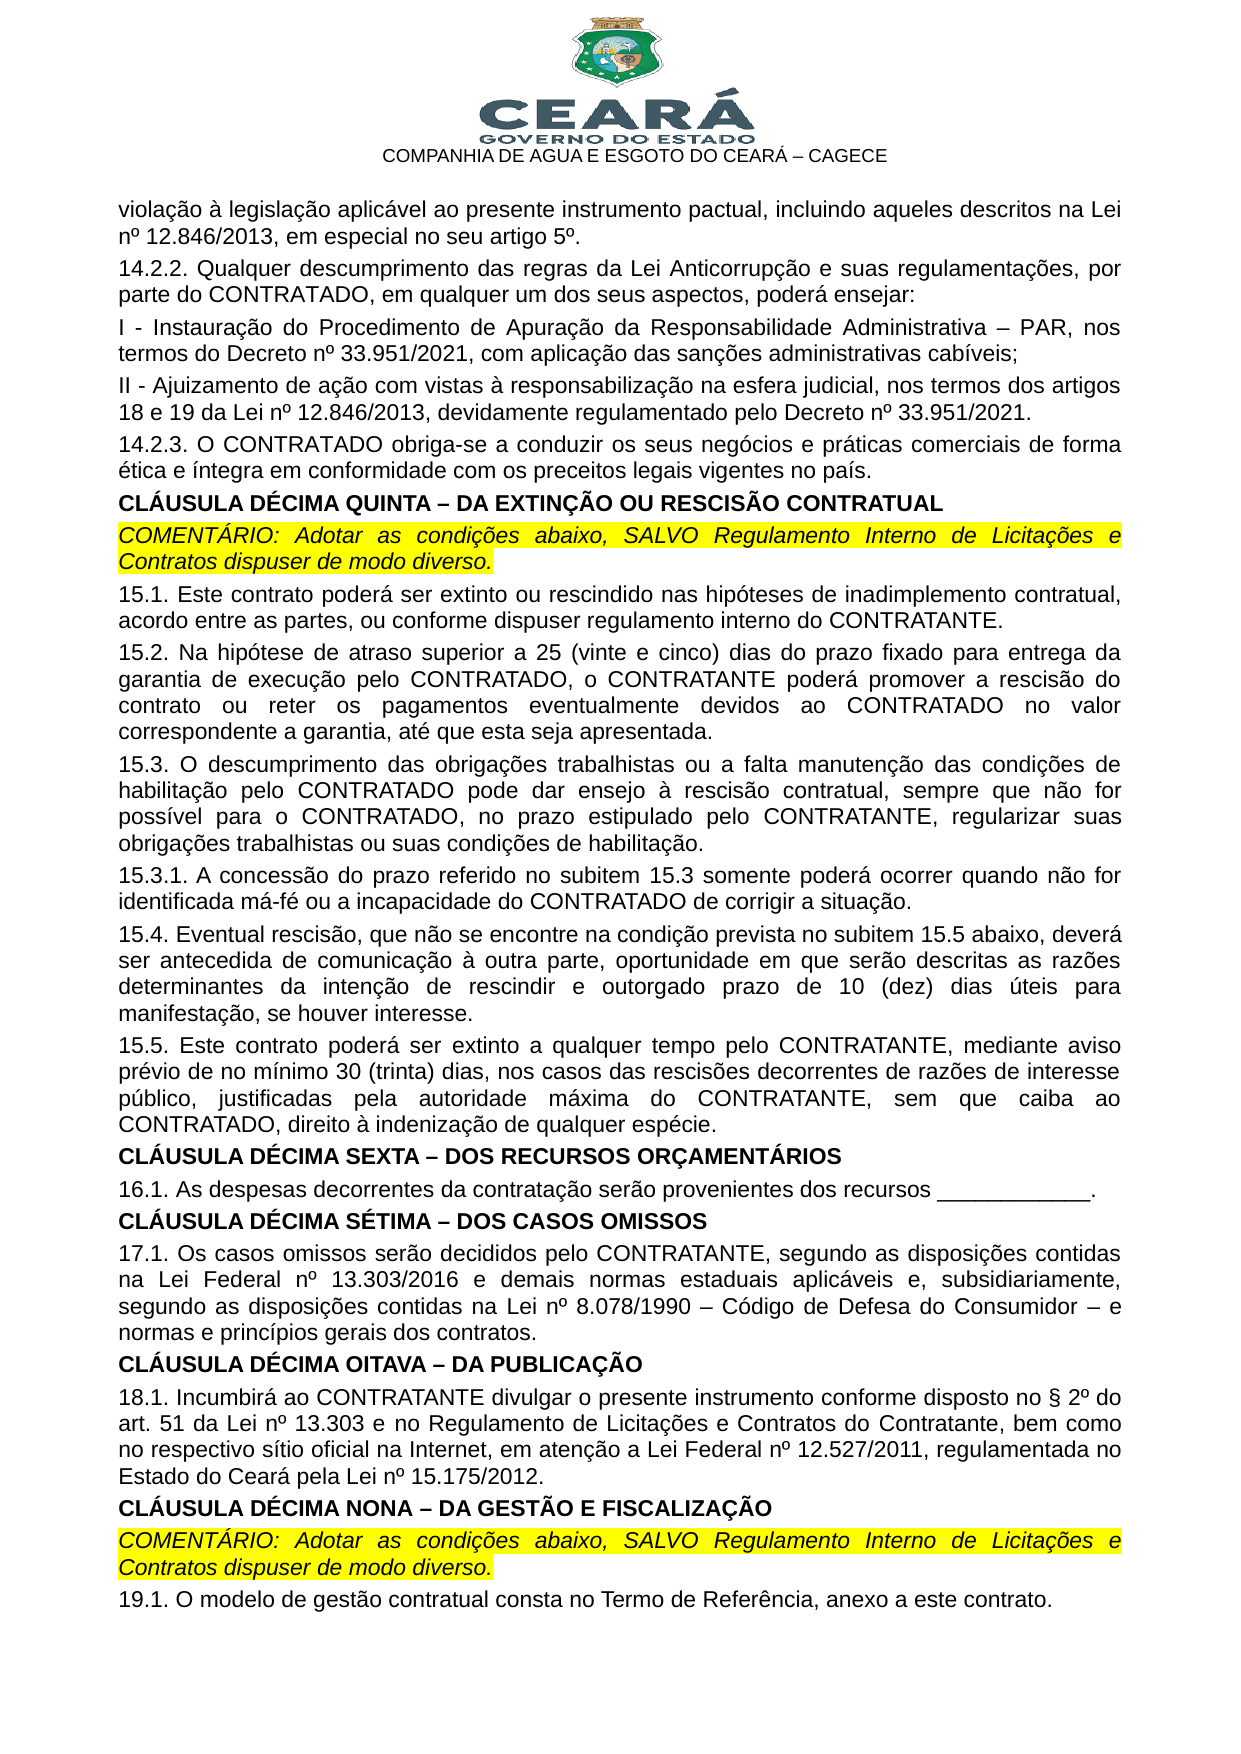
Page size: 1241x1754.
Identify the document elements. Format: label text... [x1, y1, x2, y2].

text 14.2.3. O CONTRATADO obriga-se a conduzir os seus negócios e práticas comerciais de forma ética e íntegra em conformidade com os preceitos legais vigentes no país. [118, 431, 1122, 484]
text CLÁUSULA DÉCIMA OITAVA – DA PUBLICAÇÃO [118, 1351, 1122, 1378]
text 17.1. Os casos omissos serão decididos pelo CONTRATANTE, segundo as disposições contidas na Lei Federal nº 13.303/2016 e demais normas estaduais aplicáveis e, subsidiariamente, segundo as disposições contidas na Lei nº 8.078/1990 – Código de Defesa do Consumidor – e normas e princípios gerais dos contratos. [118, 1240, 1122, 1346]
text 15.3. O descumprimento das obrigações trabalhistas ou a falta manutenção das condições de habilitação pelo CONTRATADO pode dar ensejo à rescisão contratual, sempre que não for possível para o CONTRATADO, no prazo estipulado pelo CONTRATANTE, regularizar suas obrigações trabalhistas ou suas condições de habilitação. [118, 751, 1122, 856]
picture [453, 12, 782, 148]
text COMENTÁRIO: Adotar as condições abaixo, SALVO Regulamento Interno de Licitações e Contratos dispuser de modo diverso. [118, 1527, 1122, 1580]
text I - Instauração do Procedimento de Apuração da Responsabilidade Administrativa – PAR, nos termos do Decreto nº 33.951/2021, com aplicação das sanções administrativas cabíveis; [118, 314, 1122, 366]
text violação à legislação aplicável ao presente instrumento pactual, incluindo aqueles descritos na Lei nº 12.846/2013, em especial no seu artigo 5º. [118, 196, 1122, 249]
text 15.1. Este contrato poderá ser extinto ou rescindido nas hipóteses de inadimplemento contratual, acordo entre as partes, ou conforme dispuser regulamento interno do CONTRATANTE. [118, 581, 1122, 633]
text 14.2.2. Qualquer descumprimento das regras da Lei Anticorrupção e suas regulamentações, por parte do CONTRATADO, em qualquer um dos seus aspectos, poderá ensejar: [118, 255, 1122, 308]
text 15.2. Na hipótese de atraso superior a 25 (vinte e cinco) dias do prazo fixado para entrega da garantia de execução pelo CONTRATADO, o CONTRATANTE poderá promover a rescisão do contrato ou reter os pagamentos eventualmente devidos ao CONTRATADO no valor correspondente a garantia, até que esta seja apresentada. [118, 639, 1122, 744]
text 16.1. As despesas decorrentes da contratação serão provenientes dos recursos ____________. [118, 1176, 1122, 1202]
text 15.3.1. A concessão do prazo referido no subitem 15.3 somente poderá ocorrer quando não for identificada má-fé ou a incapacidade do CONTRATADO de corrigir a situação. [118, 862, 1122, 914]
text CLÁUSULA DÉCIMA NONA – DA GESTÃO E FISCALIZAÇÃO [118, 1495, 1122, 1521]
text II - Ajuizamento de ação com vistas à responsabilização na esfera judicial, nos termos dos artigos 18 e 19 da Lei nº 12.846/2013, devidamente regulamentado pelo Decreto nº 33.951/2021. [118, 372, 1122, 425]
text CLÁUSULA DÉCIMA SÉTIMA – DOS CASOS OMISSOS [118, 1208, 1122, 1234]
text COMENTÁRIO: Adotar as condições abaixo, SALVO Regulamento Interno de Licitações e Contratos dispuser de modo diverso. [118, 522, 1122, 574]
text CLÁUSULA DÉCIMA QUINTA – DA EXTINÇÃO OU RESCISÃO CONTRATUAL [118, 489, 1122, 516]
text 18.1. Incumbirá ao CONTRATANTE divulgar o presente instrumento conforme disposto no § 2º do art. 51 da Lei nº 13.303 e no Regulamento de Licitações e Contratos do Contratante, bem como no respectivo sítio oficial na Internet, em atenção a Lei Federal nº 12.527/2011, regulamentada no Estado do Ceará pela Lei nº 15.175/2012. [118, 1384, 1122, 1489]
text 15.4. Eventual rescisão, que não se encontre na condição prevista no subitem 15.5 abaixo, deverá ser antecedida de comunicação à outra parte, oportunidade em que serão descritas as razões determinantes da intenção de rescindir e outorgado prazo de 10 (dez) dias úteis para manifestação, se houver interesse. [118, 921, 1122, 1026]
text CLÁUSULA DÉCIMA SEXTA – DOS RECURSOS ORÇAMENTÁRIOS [118, 1143, 1122, 1169]
text 19.1. O modelo de gestão contratual consta no Termo de Referência, anexo a este contrato. [118, 1586, 1122, 1612]
text 15.5. Este contrato poderá ser extinto a qualquer tempo pelo CONTRATANTE, mediante aviso prévio de no mínimo 30 (trinta) dias, nos casos das rescisões decorrentes de razões de interesse público, justificadas pela autoridade máxima do CONTRATANTE, sem que caiba ao CONTRATADO, direito à indenização de qualquer espécie. [118, 1032, 1122, 1137]
